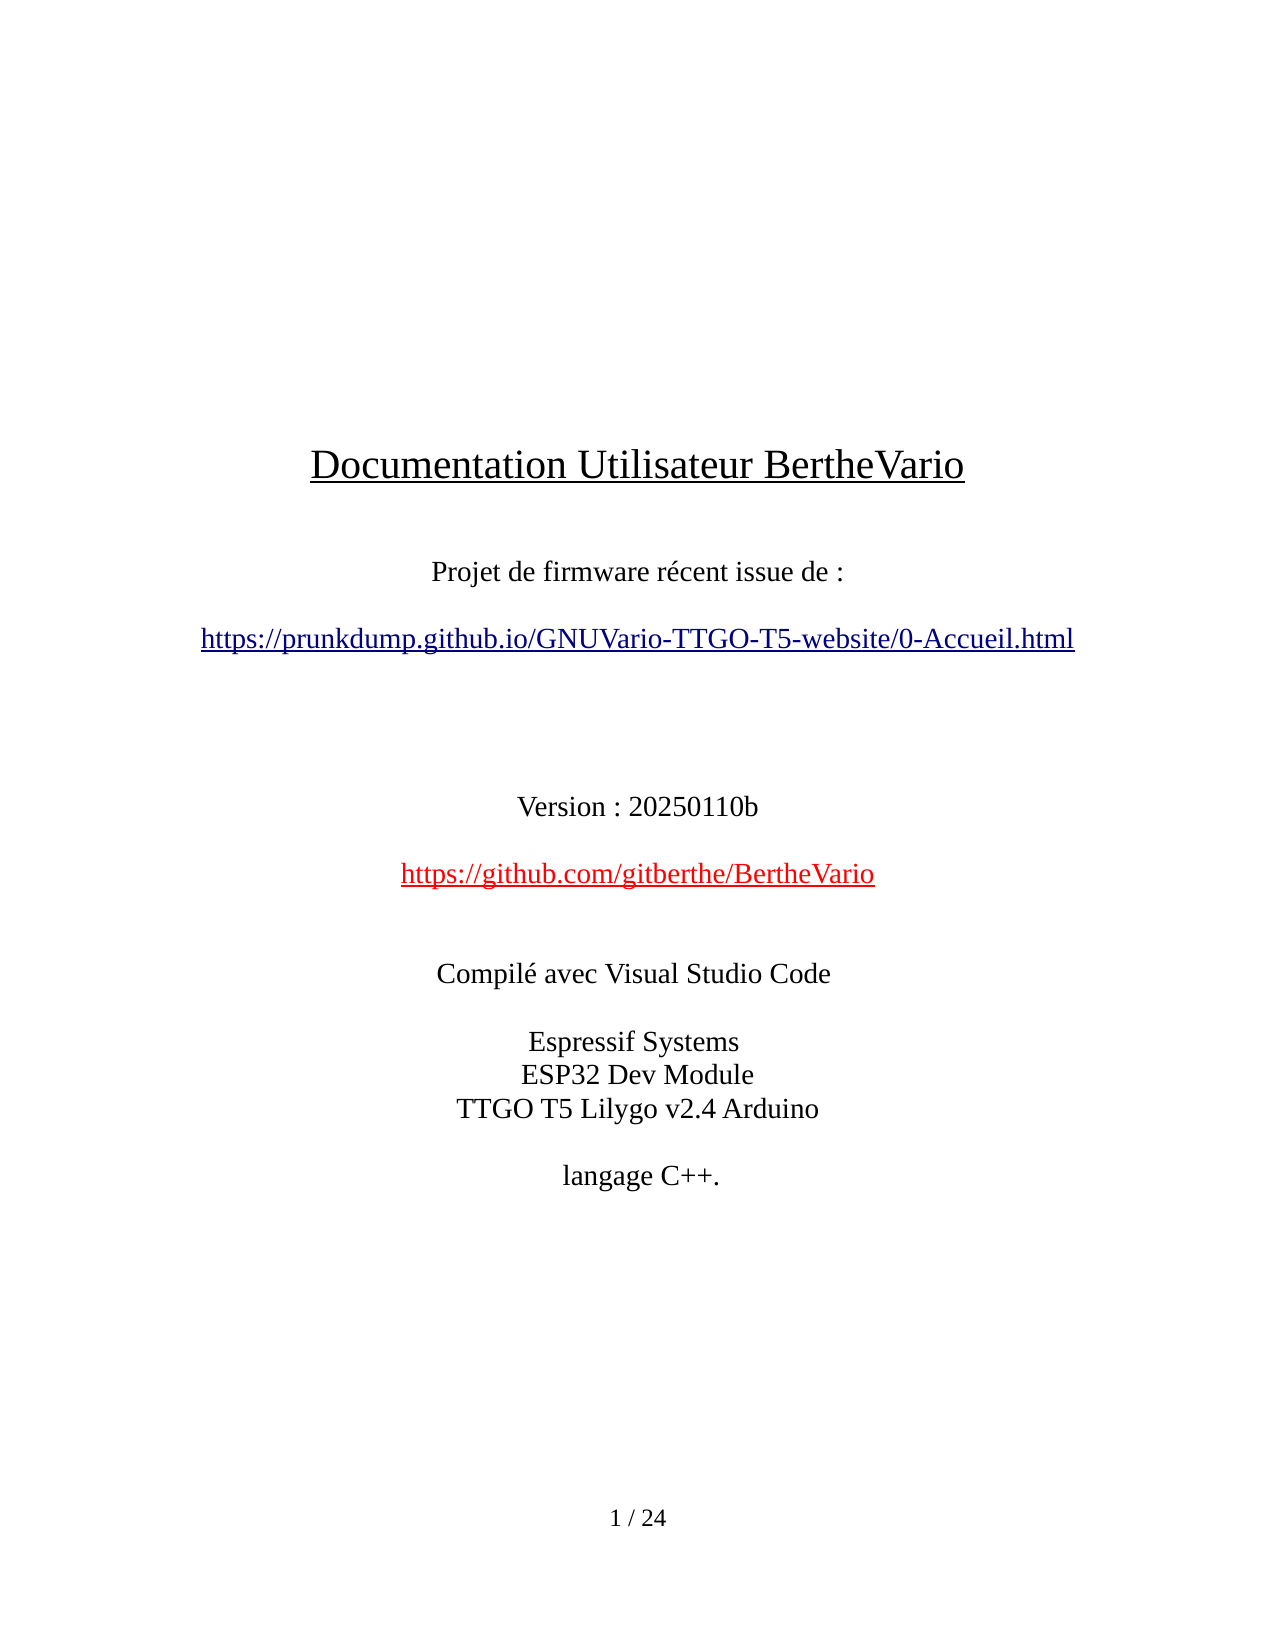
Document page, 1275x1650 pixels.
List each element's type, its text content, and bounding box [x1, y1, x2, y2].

text TTGO T5 Lilygo v2.4 Arduino [118, 1091, 1157, 1124]
text Version : 20250110b [118, 789, 1157, 822]
text Espressif Systems [118, 1024, 1157, 1057]
text Documentation Utilisateur BertheVario [118, 439, 1157, 487]
text Projet de firmware récent issue de : [118, 554, 1157, 588]
text langage C++. [118, 1158, 1157, 1191]
text https://github.com/gitberthe/BertheVario [118, 856, 1157, 889]
text ESP32 Dev Module [118, 1057, 1157, 1091]
text Compilé avec Visual Studio Code [118, 957, 1157, 990]
text https://prunkdump.github.io/GNUVario-TTGO-T5-website/0-Accueil.html [118, 621, 1157, 655]
